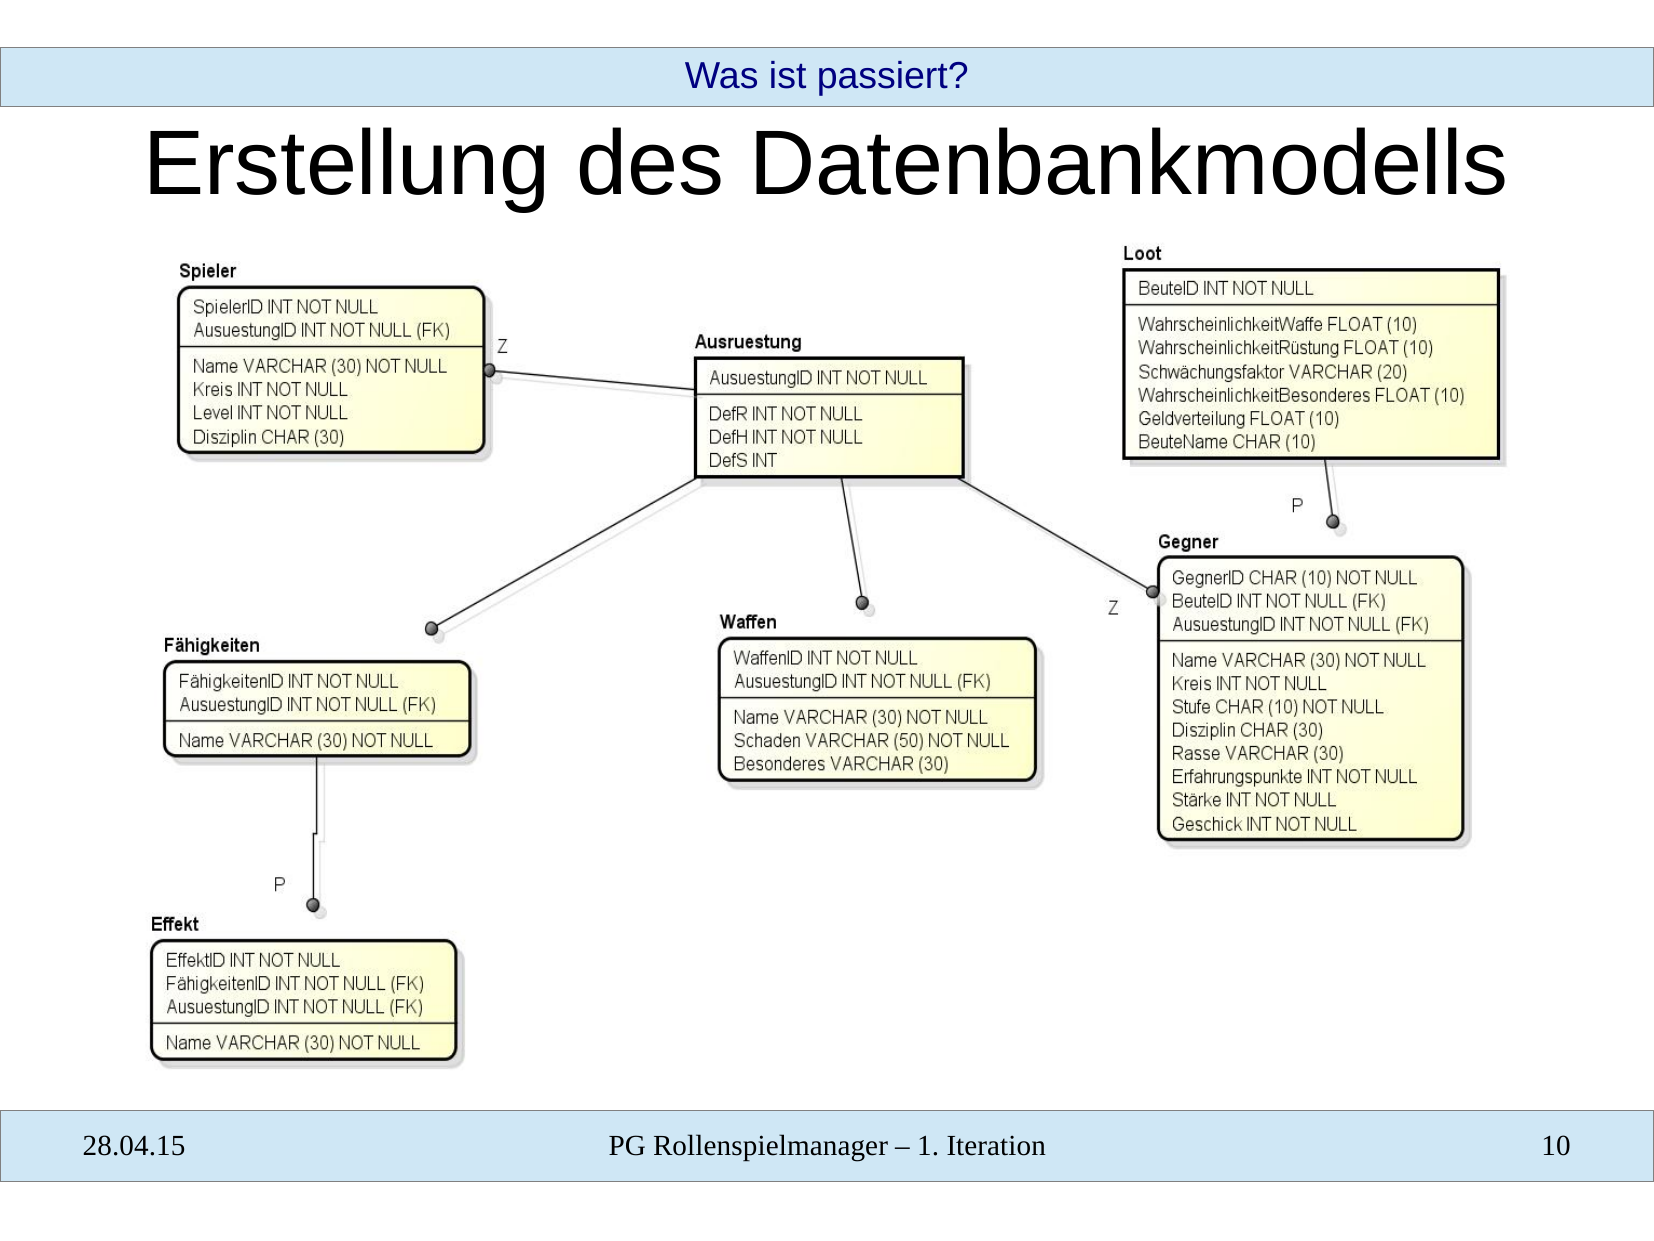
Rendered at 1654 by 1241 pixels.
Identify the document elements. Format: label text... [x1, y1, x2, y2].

title Erstellung des Datenbankmodells [82, 59, 1571, 267]
picture [137, 224, 1512, 1075]
text_box Was ist passiert? [0, 47, 1654, 105]
